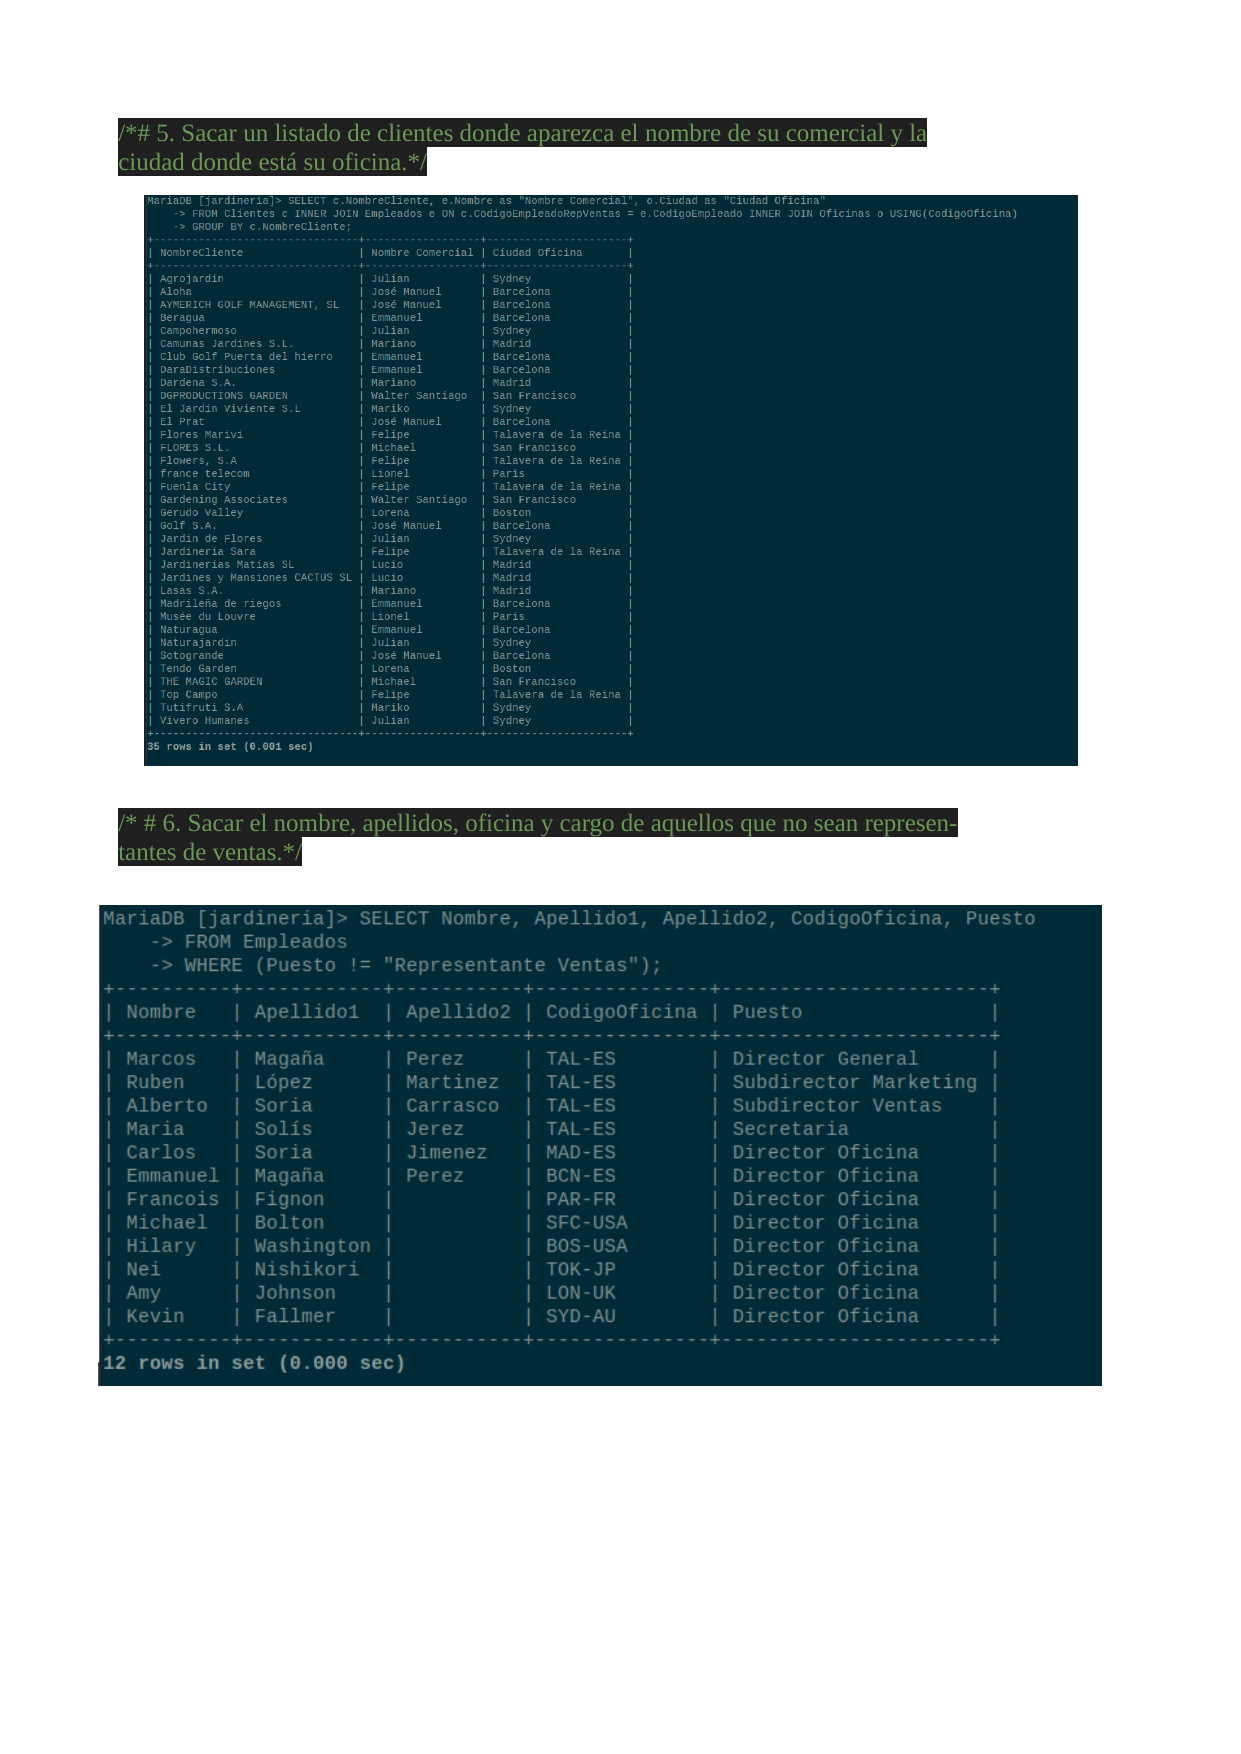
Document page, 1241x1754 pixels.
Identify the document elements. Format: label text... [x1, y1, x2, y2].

picture [606, 1263, 615, 1275]
picture [775, 1289, 789, 1298]
picture [780, 1125, 789, 1135]
picture [839, 1216, 849, 1228]
picture [164, 1121, 171, 1135]
picture [407, 912, 416, 924]
picture [874, 1148, 882, 1158]
picture [992, 1335, 999, 1344]
picture [547, 1169, 568, 1181]
picture [489, 1008, 499, 1018]
picture [875, 910, 882, 924]
text tantes de ventas.*/ [118, 837, 1122, 866]
picture [256, 1125, 277, 1135]
picture [548, 1310, 557, 1322]
picture [583, 910, 591, 924]
picture [780, 1242, 789, 1252]
picture [594, 1216, 627, 1228]
picture [572, 1099, 579, 1111]
picture [151, 1195, 161, 1205]
picture [734, 1193, 744, 1205]
picture [804, 1148, 813, 1158]
picture [606, 1076, 614, 1081]
picture [314, 934, 323, 947]
picture [144, 195, 153, 766]
picture [350, 1262, 358, 1275]
picture [572, 910, 579, 924]
picture [630, 912, 638, 924]
picture [758, 1195, 766, 1205]
picture [175, 1242, 182, 1251]
picture [152, 1262, 160, 1275]
picture [258, 957, 263, 974]
picture [280, 1148, 288, 1158]
picture [535, 912, 568, 928]
picture [549, 1286, 556, 1298]
picture [174, 745, 190, 749]
picture [909, 1148, 918, 1158]
picture [151, 1098, 172, 1111]
picture [188, 1055, 195, 1064]
picture [163, 1195, 171, 1205]
picture [186, 1008, 194, 1018]
picture [141, 1055, 148, 1064]
picture [268, 959, 277, 971]
picture [444, 1102, 451, 1111]
picture [127, 1122, 148, 1135]
picture [302, 1102, 311, 1111]
picture [839, 1286, 849, 1298]
picture [594, 1076, 603, 1088]
picture [151, 914, 160, 924]
picture [281, 1355, 286, 1372]
picture [909, 1219, 917, 1228]
picture [256, 1193, 264, 1205]
picture [887, 911, 894, 924]
picture [326, 1265, 335, 1275]
picture [302, 211, 312, 216]
picture [314, 914, 323, 924]
picture [163, 1215, 171, 1228]
picture [898, 1265, 906, 1275]
picture [571, 1245, 580, 1252]
picture [780, 1195, 789, 1205]
picture [570, 961, 579, 971]
picture [734, 1005, 751, 1018]
picture [174, 1125, 183, 1134]
picture [874, 1312, 882, 1322]
picture [455, 1148, 463, 1158]
picture [152, 1125, 159, 1134]
picture [304, 1004, 311, 1018]
picture [887, 1238, 894, 1252]
picture [804, 911, 824, 924]
picture [642, 1004, 649, 1018]
picture [291, 961, 300, 971]
picture [572, 1123, 579, 1135]
picture [175, 1078, 183, 1088]
picture [945, 1074, 953, 1088]
picture [804, 1312, 813, 1322]
picture [956, 1078, 964, 1088]
picture [817, 1265, 824, 1275]
picture [898, 1312, 906, 1322]
picture [257, 1286, 264, 1298]
picture [139, 1148, 148, 1158]
picture [175, 1102, 182, 1111]
picture [185, 959, 206, 971]
picture [316, 1055, 323, 1064]
picture [304, 911, 311, 924]
picture [268, 914, 276, 924]
picture [279, 914, 288, 924]
picture [280, 1285, 288, 1298]
picture [139, 1004, 172, 1018]
picture [853, 1285, 859, 1298]
picture [547, 1146, 581, 1158]
picture [852, 1078, 859, 1088]
picture [851, 1261, 859, 1275]
picture [256, 1148, 277, 1158]
picture [163, 912, 184, 924]
picture [712, 1335, 719, 1344]
picture [794, 1240, 800, 1252]
picture [547, 1193, 557, 1205]
picture [327, 1312, 334, 1322]
picture [161, 600, 168, 606]
picture [192, 1172, 201, 1181]
picture [804, 1195, 813, 1205]
picture [839, 1263, 849, 1275]
picture [314, 1356, 347, 1369]
picture [606, 1239, 627, 1252]
picture [734, 1099, 749, 1111]
picture [792, 912, 801, 921]
picture [140, 1195, 148, 1205]
picture [163, 1242, 171, 1252]
text ciudad donde está su oficina.*/ [118, 147, 1122, 176]
picture [631, 1004, 638, 1017]
picture [711, 1031, 720, 1039]
picture [302, 1312, 323, 1322]
picture [775, 1172, 789, 1181]
picture [898, 1078, 906, 1088]
picture [863, 1191, 872, 1205]
picture [559, 1286, 579, 1298]
picture [898, 1172, 906, 1181]
picture [210, 911, 217, 928]
picture [921, 914, 929, 924]
picture [898, 1242, 906, 1251]
picture [340, 1240, 346, 1252]
picture [128, 1005, 136, 1018]
picture [127, 1146, 136, 1158]
picture [606, 1081, 615, 1088]
picture [559, 959, 569, 971]
picture [734, 1146, 744, 1158]
picture [758, 912, 766, 924]
picture [723, 911, 731, 924]
picture [163, 1308, 172, 1322]
picture [839, 1078, 848, 1088]
picture [548, 1122, 557, 1134]
picture [127, 1099, 138, 1111]
picture [281, 1242, 288, 1252]
picture [769, 1219, 789, 1228]
picture [398, 1355, 403, 1372]
picture [304, 1262, 311, 1275]
picture [280, 1308, 289, 1322]
picture [793, 1102, 800, 1111]
picture [606, 1169, 615, 1181]
picture [339, 938, 346, 947]
picture [292, 1145, 301, 1158]
picture [572, 1076, 580, 1088]
picture [559, 1122, 569, 1134]
picture [794, 1216, 801, 1228]
picture [291, 1195, 312, 1205]
picture [771, 1008, 778, 1017]
picture [606, 1052, 615, 1064]
text /*# 5. Sacar un listado de clientes donde aparezca el nombre de su comercial y la [118, 118, 1122, 147]
picture [887, 1262, 894, 1275]
picture [128, 1310, 137, 1322]
picture [665, 1008, 672, 1018]
picture [197, 1102, 207, 1111]
picture [152, 1055, 159, 1064]
picture [863, 1308, 872, 1322]
picture [793, 1078, 801, 1088]
picture [817, 1195, 824, 1205]
picture [200, 910, 205, 928]
picture [747, 1238, 754, 1252]
picture [316, 1172, 323, 1181]
picture [594, 1099, 603, 1111]
picture [420, 912, 428, 924]
picture [379, 316, 392, 320]
picture [700, 910, 708, 924]
picture [198, 1355, 219, 1369]
picture [594, 1146, 603, 1158]
picture [420, 1145, 428, 1158]
picture [606, 1122, 614, 1128]
picture [174, 1055, 184, 1064]
picture [419, 1125, 428, 1135]
picture [432, 961, 439, 971]
picture [106, 984, 113, 993]
picture [221, 914, 230, 924]
picture [163, 960, 172, 968]
picture [898, 1289, 906, 1298]
picture [594, 1286, 615, 1298]
picture [280, 1078, 300, 1091]
picture [1015, 912, 1022, 924]
picture [385, 1031, 393, 1039]
picture [234, 914, 241, 924]
picture [444, 1076, 451, 1088]
picture [139, 1312, 148, 1322]
picture [829, 1076, 835, 1088]
picture [188, 1148, 195, 1158]
picture [899, 1055, 906, 1064]
picture [361, 1359, 370, 1369]
picture [302, 938, 311, 947]
picture [594, 1005, 627, 1021]
picture [990, 914, 999, 924]
picture [560, 1310, 568, 1322]
picture [572, 1052, 579, 1064]
picture [244, 911, 253, 924]
picture [734, 1310, 744, 1322]
picture [758, 1242, 765, 1251]
picture [548, 1052, 557, 1064]
picture [874, 1219, 882, 1228]
picture [758, 1055, 765, 1064]
picture [571, 1239, 579, 1245]
picture [432, 1125, 439, 1134]
picture [396, 912, 405, 924]
picture [379, 368, 392, 372]
picture [596, 1263, 603, 1275]
picture [909, 1195, 918, 1205]
picture [548, 1216, 557, 1228]
picture [256, 1005, 288, 1021]
picture [874, 1172, 882, 1181]
picture [652, 1008, 661, 1018]
picture [914, 1242, 918, 1252]
picture [828, 911, 836, 924]
picture [501, 1005, 509, 1018]
picture [292, 1122, 299, 1135]
picture [547, 1239, 569, 1252]
picture [257, 1076, 265, 1088]
picture [164, 1144, 171, 1158]
picture [815, 1078, 824, 1088]
picture [407, 1005, 417, 1017]
picture [734, 1076, 743, 1081]
picture [911, 1099, 917, 1111]
picture [687, 1008, 696, 1018]
picture [186, 1219, 195, 1228]
picture [186, 1195, 195, 1205]
picture [596, 959, 602, 971]
picture [781, 1074, 790, 1088]
picture [535, 961, 544, 971]
picture [583, 961, 591, 971]
picture [106, 1335, 113, 1344]
picture [839, 1146, 849, 1158]
picture [758, 1148, 766, 1158]
picture [804, 1265, 813, 1275]
picture [409, 1146, 416, 1158]
picture [291, 1262, 300, 1275]
picture [734, 1239, 744, 1252]
picture [328, 910, 333, 928]
picture [291, 1238, 300, 1251]
picture [851, 1144, 859, 1158]
picture [757, 1125, 766, 1135]
picture [794, 1052, 801, 1064]
picture [257, 1356, 264, 1369]
picture [525, 1031, 533, 1039]
picture [256, 1099, 277, 1111]
picture [934, 1102, 941, 1111]
picture [746, 1308, 755, 1322]
picture [293, 1216, 299, 1228]
picture [140, 911, 148, 924]
picture [444, 1004, 451, 1018]
picture [595, 1193, 603, 1205]
picture [304, 1238, 311, 1252]
picture [794, 1193, 800, 1205]
picture [513, 961, 521, 971]
picture [1004, 914, 1011, 924]
picture [268, 1191, 277, 1205]
picture [129, 914, 136, 924]
picture [455, 1055, 463, 1064]
picture [734, 1216, 744, 1228]
picture [478, 961, 486, 971]
picture [379, 628, 392, 632]
picture [174, 1219, 183, 1228]
picture [758, 1289, 765, 1298]
picture [817, 1289, 824, 1298]
picture [104, 912, 125, 924]
picture [548, 1076, 556, 1088]
picture [372, 1359, 393, 1369]
picture [455, 1074, 464, 1088]
picture [442, 912, 451, 924]
picture [477, 1078, 486, 1088]
picture [560, 1216, 567, 1228]
picture [316, 1004, 323, 1018]
picture [910, 1074, 917, 1088]
picture [874, 1265, 882, 1275]
picture [140, 1078, 148, 1088]
picture [256, 1052, 276, 1064]
picture [758, 1098, 772, 1111]
picture [909, 1265, 918, 1275]
picture [769, 1148, 789, 1158]
picture [606, 1099, 615, 1111]
picture [839, 1169, 849, 1181]
picture [256, 938, 277, 951]
picture [769, 1242, 777, 1252]
picture [407, 1169, 417, 1181]
picture [489, 1102, 499, 1111]
picture [898, 1148, 906, 1158]
picture [234, 984, 241, 993]
picture [141, 1359, 148, 1368]
picture [594, 1122, 603, 1135]
picture [992, 984, 999, 993]
picture [758, 1074, 778, 1088]
picture [839, 1239, 849, 1252]
picture [594, 1169, 603, 1181]
picture [198, 935, 231, 947]
picture [839, 912, 872, 928]
picture [281, 1265, 288, 1275]
picture [303, 1078, 311, 1088]
picture [314, 1289, 329, 1298]
picture [269, 1262, 276, 1275]
picture [817, 1055, 824, 1064]
picture [234, 1335, 241, 1344]
picture [909, 1312, 918, 1322]
picture [804, 1125, 808, 1135]
picture [491, 959, 497, 971]
picture [769, 1195, 778, 1205]
picture [268, 1312, 277, 1322]
picture [244, 935, 253, 947]
picture [478, 1152, 485, 1158]
picture [442, 961, 451, 971]
picture [548, 1263, 557, 1275]
picture [770, 1125, 777, 1134]
picture [853, 1238, 859, 1251]
picture [280, 1121, 288, 1135]
picture [548, 1099, 557, 1111]
picture [712, 984, 719, 993]
picture [304, 961, 311, 971]
picture [863, 1262, 871, 1275]
picture [594, 1239, 614, 1252]
picture [817, 1172, 824, 1181]
picture [279, 1055, 288, 1068]
picture [279, 1195, 288, 1209]
picture [758, 1265, 766, 1275]
picture [385, 1335, 392, 1344]
picture [734, 1052, 744, 1064]
picture [780, 1312, 789, 1322]
picture [746, 1191, 755, 1205]
picture [455, 1172, 463, 1181]
picture [267, 1074, 277, 1088]
picture [967, 912, 987, 924]
picture [396, 959, 416, 971]
picture [256, 1216, 277, 1228]
picture [455, 1004, 462, 1018]
picture [934, 1076, 940, 1088]
picture [467, 1102, 474, 1111]
picture [734, 1078, 754, 1088]
picture [161, 613, 168, 619]
picture [644, 957, 648, 975]
picture [128, 1263, 136, 1275]
picture [255, 1239, 276, 1252]
picture [864, 1238, 871, 1252]
picture [455, 1129, 462, 1135]
picture [105, 1031, 114, 1039]
picture [198, 1191, 207, 1205]
picture [863, 1055, 877, 1064]
picture [794, 1310, 800, 1322]
picture [274, 225, 284, 229]
picture [817, 1148, 824, 1158]
picture [256, 1146, 265, 1151]
picture [152, 1148, 159, 1158]
picture [466, 961, 474, 971]
picture [817, 1242, 824, 1251]
picture [186, 1242, 193, 1255]
picture [432, 1172, 439, 1181]
picture [304, 1125, 311, 1135]
picture [256, 1310, 264, 1322]
picture [991, 1031, 1000, 1039]
picture [315, 1195, 323, 1205]
picture [339, 1265, 346, 1275]
picture [851, 1308, 859, 1322]
picture [886, 1308, 895, 1322]
picture [792, 1008, 802, 1018]
picture [839, 1125, 843, 1135]
picture [256, 1122, 265, 1128]
picture [326, 961, 335, 971]
picture [758, 1219, 765, 1228]
picture [758, 1172, 765, 1181]
picture [141, 1238, 148, 1252]
picture [407, 1052, 417, 1064]
picture [128, 1169, 136, 1181]
picture [734, 1122, 743, 1128]
picture [351, 1005, 358, 1018]
picture [967, 1078, 976, 1092]
picture [407, 1076, 429, 1088]
picture [128, 1193, 136, 1205]
picture [139, 1265, 148, 1275]
picture [874, 1195, 882, 1205]
picture [302, 1148, 311, 1158]
picture [1025, 914, 1035, 924]
picture [316, 959, 322, 971]
picture [432, 1055, 439, 1064]
picture [432, 1078, 439, 1088]
picture [804, 1078, 813, 1088]
picture [151, 1074, 171, 1088]
picture [233, 1031, 242, 1039]
picture [734, 1125, 754, 1135]
picture [152, 1238, 159, 1252]
picture [128, 1076, 137, 1088]
picture [605, 911, 614, 924]
picture [559, 1193, 580, 1205]
picture [500, 914, 510, 924]
picture [839, 1052, 854, 1064]
picture [897, 914, 906, 924]
picture [292, 914, 299, 924]
picture [187, 935, 195, 947]
picture [454, 911, 487, 924]
picture [606, 1151, 615, 1158]
picture [525, 1336, 532, 1344]
picture [594, 1052, 603, 1064]
picture [804, 1242, 813, 1252]
picture [466, 1148, 475, 1158]
picture [829, 1121, 836, 1135]
text /* # 6. Sacar el nombre, apellidos, oficina y cargo de aquellos que no sean represen- [118, 808, 1122, 837]
picture [385, 957, 392, 963]
picture [920, 1078, 929, 1088]
picture [874, 1099, 884, 1111]
picture [490, 914, 497, 924]
picture [292, 1004, 299, 1018]
picture [617, 914, 627, 924]
picture [467, 1008, 474, 1018]
picture [256, 1169, 276, 1181]
picture [326, 1004, 347, 1018]
picture [839, 1310, 849, 1322]
picture [734, 911, 755, 924]
picture [886, 1191, 895, 1205]
picture [385, 985, 392, 993]
picture [887, 1145, 894, 1158]
picture [817, 1312, 824, 1322]
picture [174, 1148, 184, 1158]
picture [302, 1219, 312, 1228]
picture [305, 1168, 311, 1181]
picture [361, 912, 369, 917]
picture [304, 1289, 311, 1298]
picture [139, 1172, 166, 1181]
picture [409, 1122, 416, 1135]
picture [127, 1052, 143, 1064]
picture [559, 1052, 569, 1064]
picture [863, 1145, 871, 1158]
picture [606, 1128, 615, 1135]
picture [874, 1289, 882, 1298]
picture [769, 1312, 778, 1322]
picture [175, 1008, 183, 1017]
picture [466, 199, 476, 203]
picture [209, 959, 219, 971]
picture [734, 1169, 744, 1181]
picture [794, 1169, 801, 1181]
picture [257, 911, 265, 924]
picture [175, 1312, 183, 1322]
picture [104, 1356, 126, 1369]
picture [874, 1242, 882, 1252]
picture [851, 1191, 859, 1205]
picture [477, 1102, 486, 1111]
picture [233, 1359, 254, 1369]
picture [794, 1286, 801, 1298]
picture [853, 1215, 859, 1228]
picture [349, 1242, 364, 1252]
picture [361, 912, 382, 924]
picture [663, 912, 696, 928]
picture [829, 1099, 836, 1111]
picture [853, 1168, 859, 1181]
picture [794, 1263, 801, 1275]
picture [174, 1195, 183, 1205]
picture [326, 1242, 335, 1255]
picture [559, 1099, 569, 1111]
picture [559, 1263, 580, 1275]
picture [221, 959, 242, 971]
picture [606, 961, 615, 971]
picture [305, 1051, 311, 1064]
picture [291, 1356, 301, 1369]
picture [385, 912, 393, 924]
picture [501, 961, 510, 971]
picture [280, 961, 288, 971]
picture [595, 911, 603, 924]
picture [292, 1308, 300, 1322]
picture [420, 1008, 439, 1021]
picture [571, 1310, 581, 1322]
picture [188, 1099, 194, 1111]
picture [256, 1263, 265, 1275]
picture [559, 1004, 579, 1018]
picture [747, 1262, 754, 1275]
picture [525, 985, 532, 993]
picture [547, 1005, 556, 1018]
picture [817, 1219, 824, 1228]
picture [420, 961, 428, 974]
picture [280, 1102, 287, 1111]
picture [619, 961, 626, 971]
picture [594, 1310, 615, 1322]
picture [490, 1082, 498, 1088]
picture [804, 1102, 824, 1111]
picture [885, 1102, 895, 1111]
picture [279, 1172, 288, 1185]
picture [769, 1265, 789, 1275]
picture [794, 1146, 801, 1158]
picture [571, 1169, 579, 1181]
picture [559, 1076, 569, 1088]
picture [909, 1242, 913, 1252]
picture [456, 961, 463, 971]
picture [211, 1195, 218, 1205]
picture [839, 1193, 849, 1205]
picture [606, 1193, 615, 1205]
picture [379, 602, 392, 606]
picture [379, 355, 392, 359]
picture [775, 1055, 789, 1064]
picture [712, 910, 719, 924]
picture [407, 1099, 428, 1111]
picture [442, 1125, 451, 1135]
picture [316, 1262, 323, 1275]
picture [757, 1008, 766, 1018]
picture [758, 1312, 766, 1322]
picture [128, 1239, 136, 1251]
picture [431, 1148, 451, 1158]
picture [874, 1076, 895, 1088]
picture [887, 1055, 894, 1064]
picture [466, 1078, 474, 1088]
picture [932, 914, 941, 924]
picture [747, 1145, 754, 1158]
picture [151, 1312, 161, 1322]
picture [794, 1123, 800, 1135]
picture [267, 1289, 277, 1298]
picture [151, 1359, 184, 1369]
picture [127, 1286, 149, 1298]
picture [162, 1055, 171, 1064]
picture [526, 959, 532, 971]
picture [454, 1102, 463, 1111]
picture [734, 1263, 744, 1275]
picture [151, 1289, 158, 1302]
picture [432, 1102, 439, 1111]
picture [734, 1286, 744, 1298]
picture [584, 1004, 591, 1018]
picture [817, 1125, 824, 1134]
picture [852, 1102, 859, 1111]
picture [920, 1102, 929, 1111]
picture [127, 1216, 137, 1228]
picture [606, 1146, 614, 1151]
picture [910, 911, 918, 924]
picture [477, 1004, 486, 1018]
picture [898, 1195, 906, 1205]
picture [783, 1006, 789, 1018]
picture [571, 1216, 580, 1228]
